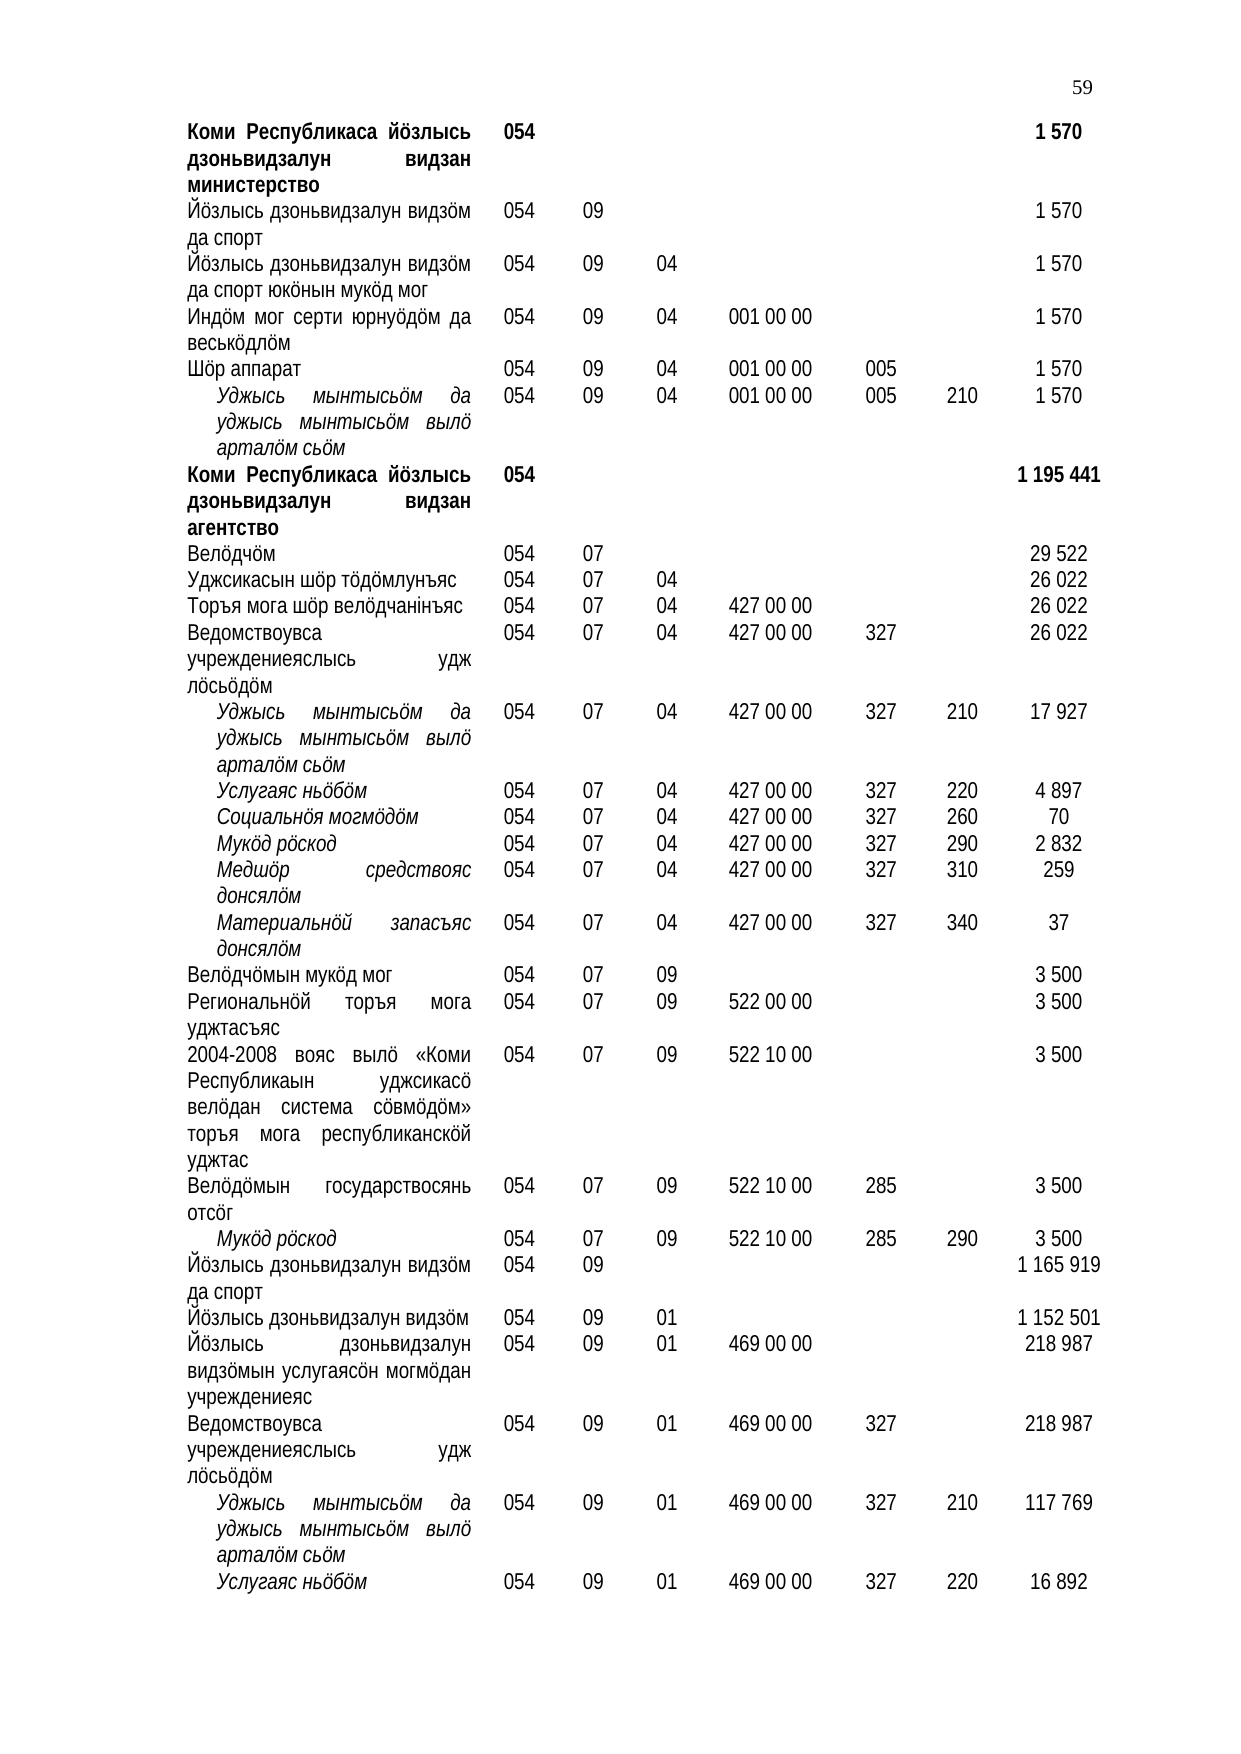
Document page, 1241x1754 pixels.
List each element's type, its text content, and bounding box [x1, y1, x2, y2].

table_cell 04 [630, 382, 704, 461]
table_cell 427 00 00 [704, 856, 837, 909]
table_cell 09 [630, 1041, 704, 1172]
table_cell 04 [630, 593, 704, 619]
table_cell 285 [837, 1225, 925, 1251]
table_cell 07 [556, 1225, 630, 1251]
table_cell 054 [482, 856, 556, 909]
table_cell 054 [482, 355, 556, 382]
table_cell Ведомствоувса учреждениеяслысь удж лöсьöдöм [176, 619, 482, 698]
table_cell 17 927 [999, 698, 1118, 777]
table_cell Йöзлысь дзоньвидзалун видзöм да спорт [176, 1251, 482, 1304]
table_cell 327 [837, 909, 925, 961]
table_cell 07 [556, 988, 630, 1041]
table_cell 054 [482, 909, 556, 961]
table_cell 3 500 [999, 961, 1118, 988]
table_cell 07 [556, 540, 630, 566]
table_cell Уджысь мынтысьöм да уджысь мынтысьöм вылö арталöм сьöм [176, 382, 482, 461]
table_cell [925, 988, 999, 1041]
table_cell 09 [556, 197, 630, 250]
table_cell 01 [630, 1489, 704, 1568]
table_cell 1 195 441 [999, 461, 1118, 540]
table_cell 2004-2008 вояс вылö «Коми Республикаын уджсикасö велöдан система сöвмöдöм» торъя мога республиканскöй уджтас [176, 1041, 482, 1172]
table_cell 09 [556, 1568, 630, 1594]
table_cell 522 00 00 [704, 988, 837, 1041]
table_cell 1 570 [999, 303, 1118, 355]
table_cell 001 00 00 [704, 303, 837, 355]
table_cell 054 [482, 803, 556, 830]
table_cell 210 [925, 1489, 999, 1568]
table_cell 04 [630, 355, 704, 382]
table_cell 327 [837, 1568, 925, 1594]
table_cell [704, 461, 837, 540]
table_cell [837, 461, 925, 540]
table_cell Услугаяс ньöбöм [176, 777, 482, 803]
table_cell 054 [482, 1172, 556, 1225]
table_cell [630, 118, 704, 197]
table_cell 054 [482, 593, 556, 619]
table_cell 29 522 [999, 540, 1118, 566]
table_cell [556, 461, 630, 540]
table_cell Социальнöя могмöдöм [176, 803, 482, 830]
table_cell [556, 118, 630, 197]
table_cell 054 [482, 619, 556, 698]
table_cell 01 [630, 1410, 704, 1488]
table_cell Уджысь мынтысьöм да уджысь мынтысьöм вылö арталöм сьöм [176, 698, 482, 777]
table_cell 09 [556, 382, 630, 461]
table_cell Услугаяс ньöбöм [176, 1568, 482, 1594]
table_cell [837, 988, 925, 1041]
table_cell 26 022 [999, 593, 1118, 619]
table_cell 005 [837, 355, 925, 382]
table_cell 054 [482, 118, 556, 197]
table_cell 054 [482, 1225, 556, 1251]
table_cell 427 00 00 [704, 593, 837, 619]
table_cell [704, 197, 837, 250]
table_cell 07 [556, 856, 630, 909]
table_cell [925, 197, 999, 250]
table_cell [837, 961, 925, 988]
table_cell [704, 250, 837, 303]
table_cell 054 [482, 830, 556, 856]
table_cell Шöр аппарат [176, 355, 482, 382]
table_cell Ведомствоувса учреждениеяслысь удж лöсьöдöм [176, 1410, 482, 1488]
table_cell 01 [630, 1304, 704, 1330]
table_cell 054 [482, 698, 556, 777]
table_cell 054 [482, 988, 556, 1041]
table_cell 005 [837, 382, 925, 461]
table_cell 259 [999, 856, 1118, 909]
table_cell 427 00 00 [704, 830, 837, 856]
table_cell [704, 1304, 837, 1330]
table_cell 054 [482, 1304, 556, 1330]
table_cell 09 [556, 1410, 630, 1488]
table_cell 427 00 00 [704, 803, 837, 830]
table_cell [630, 1251, 704, 1304]
table_cell 285 [837, 1172, 925, 1225]
table_cell 04 [630, 619, 704, 698]
table_cell 054 [482, 566, 556, 592]
table_cell 220 [925, 1568, 999, 1594]
table_cell 469 00 00 [704, 1489, 837, 1568]
table_cell [925, 619, 999, 698]
table_cell 3 500 [999, 988, 1118, 1041]
table_cell [925, 461, 999, 540]
table_cell 054 [482, 1330, 556, 1409]
table_cell 1 570 [999, 250, 1118, 303]
table_cell 07 [556, 909, 630, 961]
table_cell [837, 540, 925, 566]
table_cell 4 897 [999, 777, 1118, 803]
table_cell [925, 1251, 999, 1304]
table_cell 427 00 00 [704, 777, 837, 803]
table_cell [630, 540, 704, 566]
table_cell 1 570 [999, 355, 1118, 382]
table_cell 054 [482, 1041, 556, 1172]
table_cell 26 022 [999, 566, 1118, 592]
table_cell 054 [482, 540, 556, 566]
table_cell 1 570 [999, 118, 1118, 197]
table_cell [925, 303, 999, 355]
table_cell 469 00 00 [704, 1568, 837, 1594]
table_cell 09 [556, 1330, 630, 1409]
table_cell 054 [482, 303, 556, 355]
table_cell [837, 197, 925, 250]
table_cell 218 987 [999, 1410, 1118, 1488]
table_cell [837, 593, 925, 619]
table_cell 09 [556, 250, 630, 303]
table_cell [837, 303, 925, 355]
table_cell 07 [556, 566, 630, 592]
table_cell Йöзлысь дзоньвидзалун видзöм да спорт юкöнын мукöд мог [176, 250, 482, 303]
table_cell 04 [630, 566, 704, 592]
table_cell 2 832 [999, 830, 1118, 856]
table_cell 37 [999, 909, 1118, 961]
table_cell 04 [630, 777, 704, 803]
table_cell Йöзлысь дзоньвидзалун видзöм да спорт [176, 197, 482, 250]
table_cell 522 10 00 [704, 1225, 837, 1251]
table_cell 04 [630, 856, 704, 909]
table_cell 07 [556, 1041, 630, 1172]
table_cell 522 10 00 [704, 1041, 837, 1172]
table_cell 04 [630, 250, 704, 303]
table_cell [925, 1304, 999, 1330]
table_cell 09 [630, 1172, 704, 1225]
table_cell 1 570 [999, 382, 1118, 461]
table_cell 327 [837, 856, 925, 909]
table_cell 327 [837, 1410, 925, 1488]
table_cell 340 [925, 909, 999, 961]
table_cell [837, 1304, 925, 1330]
table_cell 04 [630, 303, 704, 355]
table_cell 3 500 [999, 1225, 1118, 1251]
table_cell 04 [630, 830, 704, 856]
table_cell 07 [556, 1172, 630, 1225]
table_cell [925, 961, 999, 988]
table_cell Уджсикасын шöр тöдöмлунъяс [176, 566, 482, 592]
table_cell 469 00 00 [704, 1330, 837, 1409]
table_cell 054 [482, 461, 556, 540]
table_cell Коми Республикаса йöзлысь дзоньвидзалун видзан министерство [176, 118, 482, 197]
table_cell [704, 1251, 837, 1304]
table_cell 054 [482, 1251, 556, 1304]
table_cell 1 152 501 [999, 1304, 1118, 1330]
table_cell 09 [556, 1251, 630, 1304]
table_cell 260 [925, 803, 999, 830]
table_cell 327 [837, 803, 925, 830]
table_cell 07 [556, 698, 630, 777]
table_cell 07 [556, 803, 630, 830]
table_cell 09 [556, 1304, 630, 1330]
table_cell 117 769 [999, 1489, 1118, 1568]
table_cell 054 [482, 1410, 556, 1488]
table_cell Уджысь мынтысьöм да уджысь мынтысьöм вылö арталöм сьöм [176, 1489, 482, 1568]
table_cell 04 [630, 909, 704, 961]
table_cell Материальнöй запасъяс донсялöм [176, 909, 482, 961]
table_cell 220 [925, 777, 999, 803]
table_cell 054 [482, 777, 556, 803]
table_cell 054 [482, 1568, 556, 1594]
table_cell 427 00 00 [704, 698, 837, 777]
table_cell [925, 355, 999, 382]
table_cell 07 [556, 777, 630, 803]
table_cell [925, 1041, 999, 1172]
table_cell 469 00 00 [704, 1410, 837, 1488]
table_cell Торъя мога шöр велöдчанiнъяс [176, 593, 482, 619]
table_cell 26 022 [999, 619, 1118, 698]
table_cell 001 00 00 [704, 355, 837, 382]
table_cell 07 [556, 830, 630, 856]
table_cell [630, 197, 704, 250]
table_cell Йöзлысь дзоньвидзалун видзöм [176, 1304, 482, 1330]
table_cell 054 [482, 961, 556, 988]
table_cell Индöм мог серти юрнуöдöм да веськöдлöм [176, 303, 482, 355]
table_cell Региональнöй торъя мога уджтасъяс [176, 988, 482, 1041]
table_cell [837, 1251, 925, 1304]
table_cell [837, 250, 925, 303]
table_cell [925, 1410, 999, 1488]
table_cell 07 [556, 619, 630, 698]
table_cell 09 [556, 355, 630, 382]
table_cell 054 [482, 382, 556, 461]
table_cell [704, 540, 837, 566]
table_cell [704, 118, 837, 197]
table_cell 327 [837, 698, 925, 777]
table_cell 09 [556, 1489, 630, 1568]
table_cell 09 [630, 961, 704, 988]
table_cell 427 00 00 [704, 619, 837, 698]
table_cell [925, 566, 999, 592]
table_cell 054 [482, 1489, 556, 1568]
table_cell 09 [630, 1225, 704, 1251]
table_cell 09 [630, 988, 704, 1041]
table_cell 07 [556, 961, 630, 988]
table_cell [837, 1041, 925, 1172]
table_cell 327 [837, 777, 925, 803]
table_cell [925, 593, 999, 619]
table_cell 1 570 [999, 197, 1118, 250]
table_cell Медшöр средствояс донсялöм [176, 856, 482, 909]
table_cell 01 [630, 1568, 704, 1594]
table_cell 04 [630, 698, 704, 777]
table_cell 054 [482, 250, 556, 303]
table_cell [837, 118, 925, 197]
table_cell 001 00 00 [704, 382, 837, 461]
table_cell Велöдчöмын мукöд мог [176, 961, 482, 988]
table_cell [925, 1172, 999, 1225]
table_cell 1 165 919 [999, 1251, 1118, 1304]
table_cell 218 987 [999, 1330, 1118, 1409]
table_cell [630, 461, 704, 540]
table_cell [925, 118, 999, 197]
table_cell 327 [837, 619, 925, 698]
table_cell 3 500 [999, 1041, 1118, 1172]
table_cell 09 [556, 303, 630, 355]
table_cell 522 10 00 [704, 1172, 837, 1225]
table_cell 04 [630, 803, 704, 830]
table_cell Мукöд рöскод [176, 1225, 482, 1251]
table_cell Мукöд рöскод [176, 830, 482, 856]
table_cell Велöдöмын государствосянь отсöг [176, 1172, 482, 1225]
table_cell [925, 250, 999, 303]
table_cell 327 [837, 830, 925, 856]
table_cell 427 00 00 [704, 909, 837, 961]
table_cell 3 500 [999, 1172, 1118, 1225]
table_cell 327 [837, 1489, 925, 1568]
table_cell 16 892 [999, 1568, 1118, 1594]
table_cell 210 [925, 382, 999, 461]
table_cell [704, 566, 837, 592]
table_cell 290 [925, 830, 999, 856]
table_cell Велöдчöм [176, 540, 482, 566]
table_cell [925, 1330, 999, 1409]
table_cell [925, 540, 999, 566]
table_cell 70 [999, 803, 1118, 830]
table_cell [837, 1330, 925, 1409]
table_cell 290 [925, 1225, 999, 1251]
table_cell 310 [925, 856, 999, 909]
table_cell 07 [556, 593, 630, 619]
table_cell [704, 961, 837, 988]
table_cell 210 [925, 698, 999, 777]
table_cell Коми Республикаса йöзлысь дзоньвидзалун видзан агентство [176, 461, 482, 540]
table_cell 054 [482, 197, 556, 250]
table_cell 01 [630, 1330, 704, 1409]
table_cell [837, 566, 925, 592]
table_cell Йöзлысь дзоньвидзалун видзöмын услугаясöн могмöдан учреждениеяс [176, 1330, 482, 1409]
